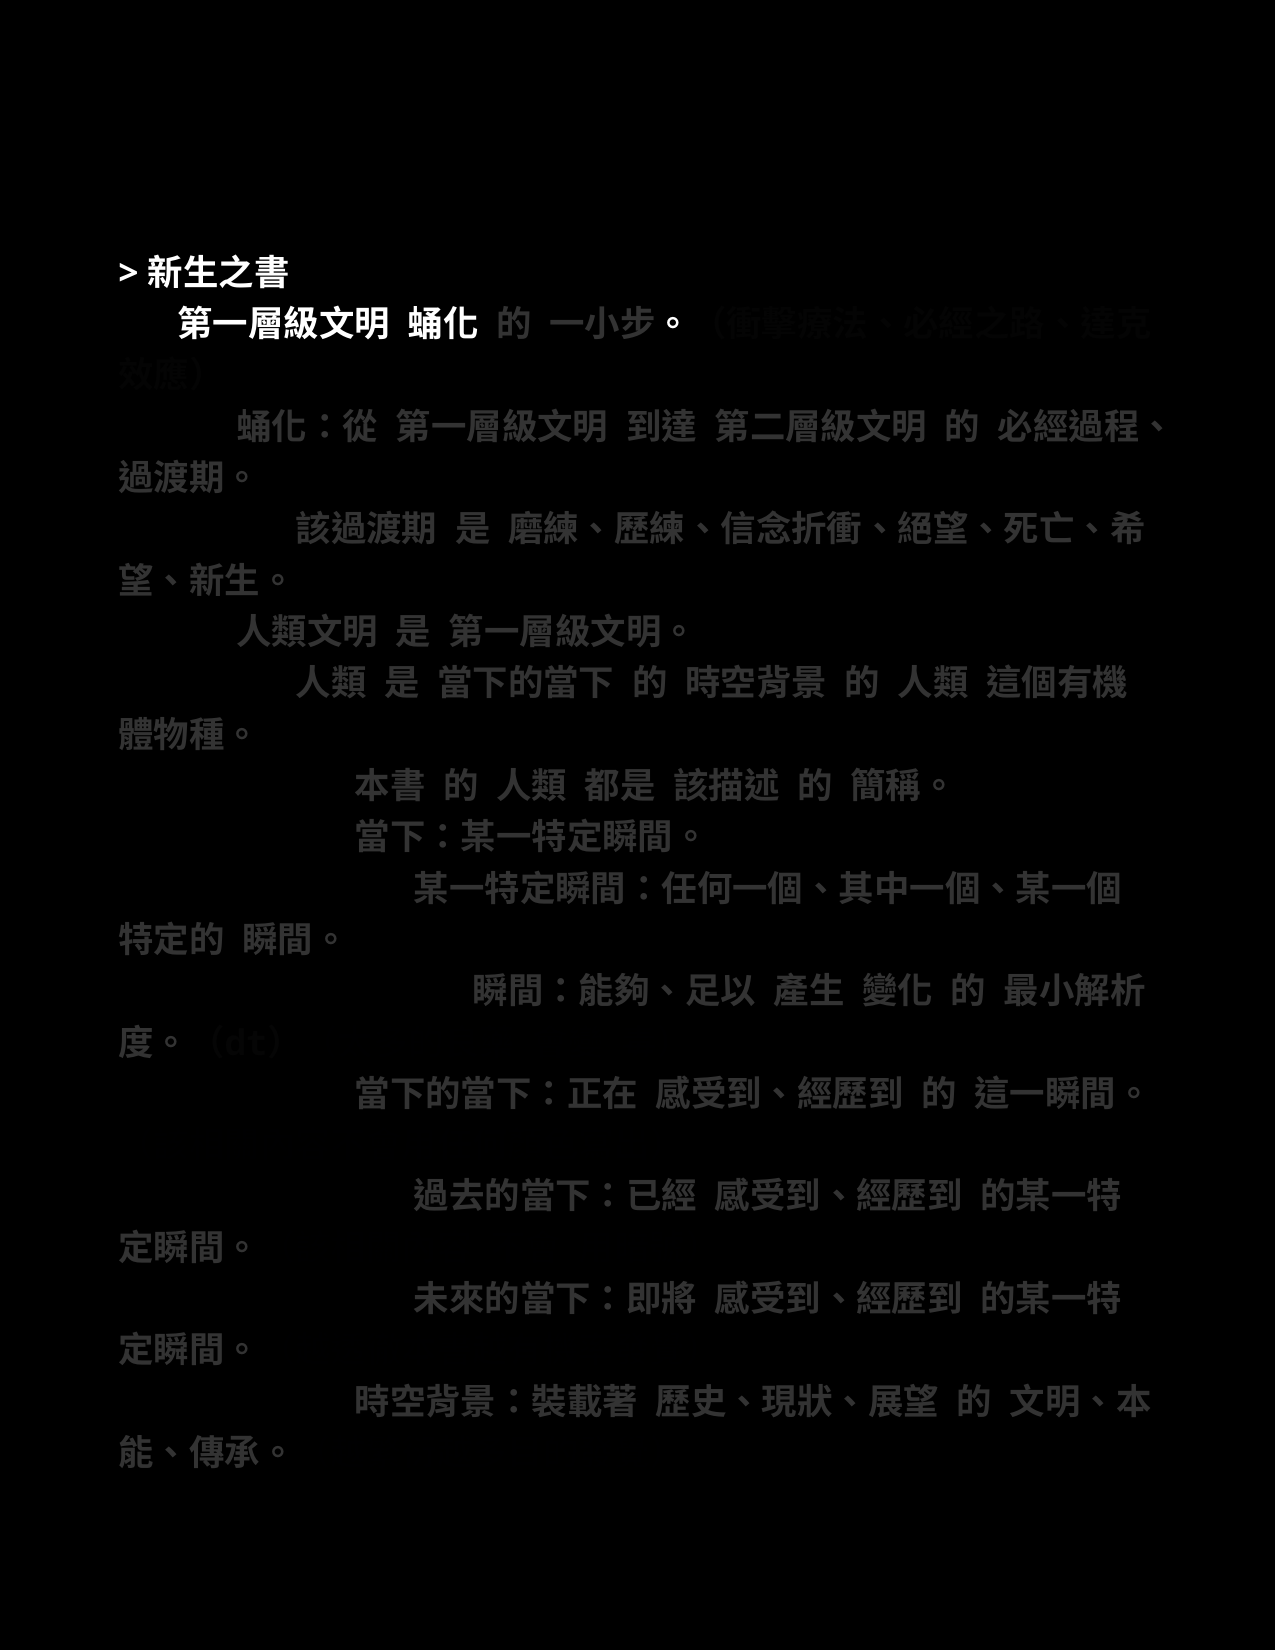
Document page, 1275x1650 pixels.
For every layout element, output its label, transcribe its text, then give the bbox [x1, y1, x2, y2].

text 本書 的 人類 都是 該描述 的 簡稱。 [118, 757, 1157, 808]
text 未來的當下：即將 感受到、經歷到 的某一特定瞬間。（越透徹本書越有機率發覺） [118, 1270, 1157, 1373]
text 蛹化：從 第一層級文明 到達 第二層級文明 的 必經過程、過渡期。 [118, 398, 1157, 501]
text 時空背景：裝載著 歷史、現狀、展望 的 文明、本能、傳承。（越繁衍越多目的發覺） [118, 1373, 1157, 1476]
text 人類 是 當下的當下 的 時空背景 的 人類 這個有機體物種。 [118, 654, 1157, 757]
text 過去的當下：已經 感受到、經歷到 的某一特定瞬間。（該相關內容 不會 用暗號） [118, 1168, 1157, 1270]
text 第一層級文明 蛹化 的 一小步。（衝擊療法、必經之路、達克效應） [118, 295, 1157, 398]
text > 新生之書 [118, 244, 1157, 295]
text 當下：某一特定瞬間。 [118, 808, 1157, 860]
text 該過渡期 是 磨練、歷練、信念折衝、絕望、死亡、希望、新生。 [118, 501, 1157, 603]
text 人類文明 是 第一層級文明。 [118, 603, 1157, 654]
text 當下的當下：正在 感受到、經歷到 的 這一瞬間。（該相關內容不會用任何顏色寫出） [118, 1065, 1157, 1168]
text 某一特定瞬間：任何一個、其中一個、某一個 特定的 瞬間。 [118, 860, 1157, 962]
text 瞬間：能夠、足以 產生 變化 的 最小解析度。（dt）（太多的良藥 會變 毒） [118, 962, 1157, 1065]
